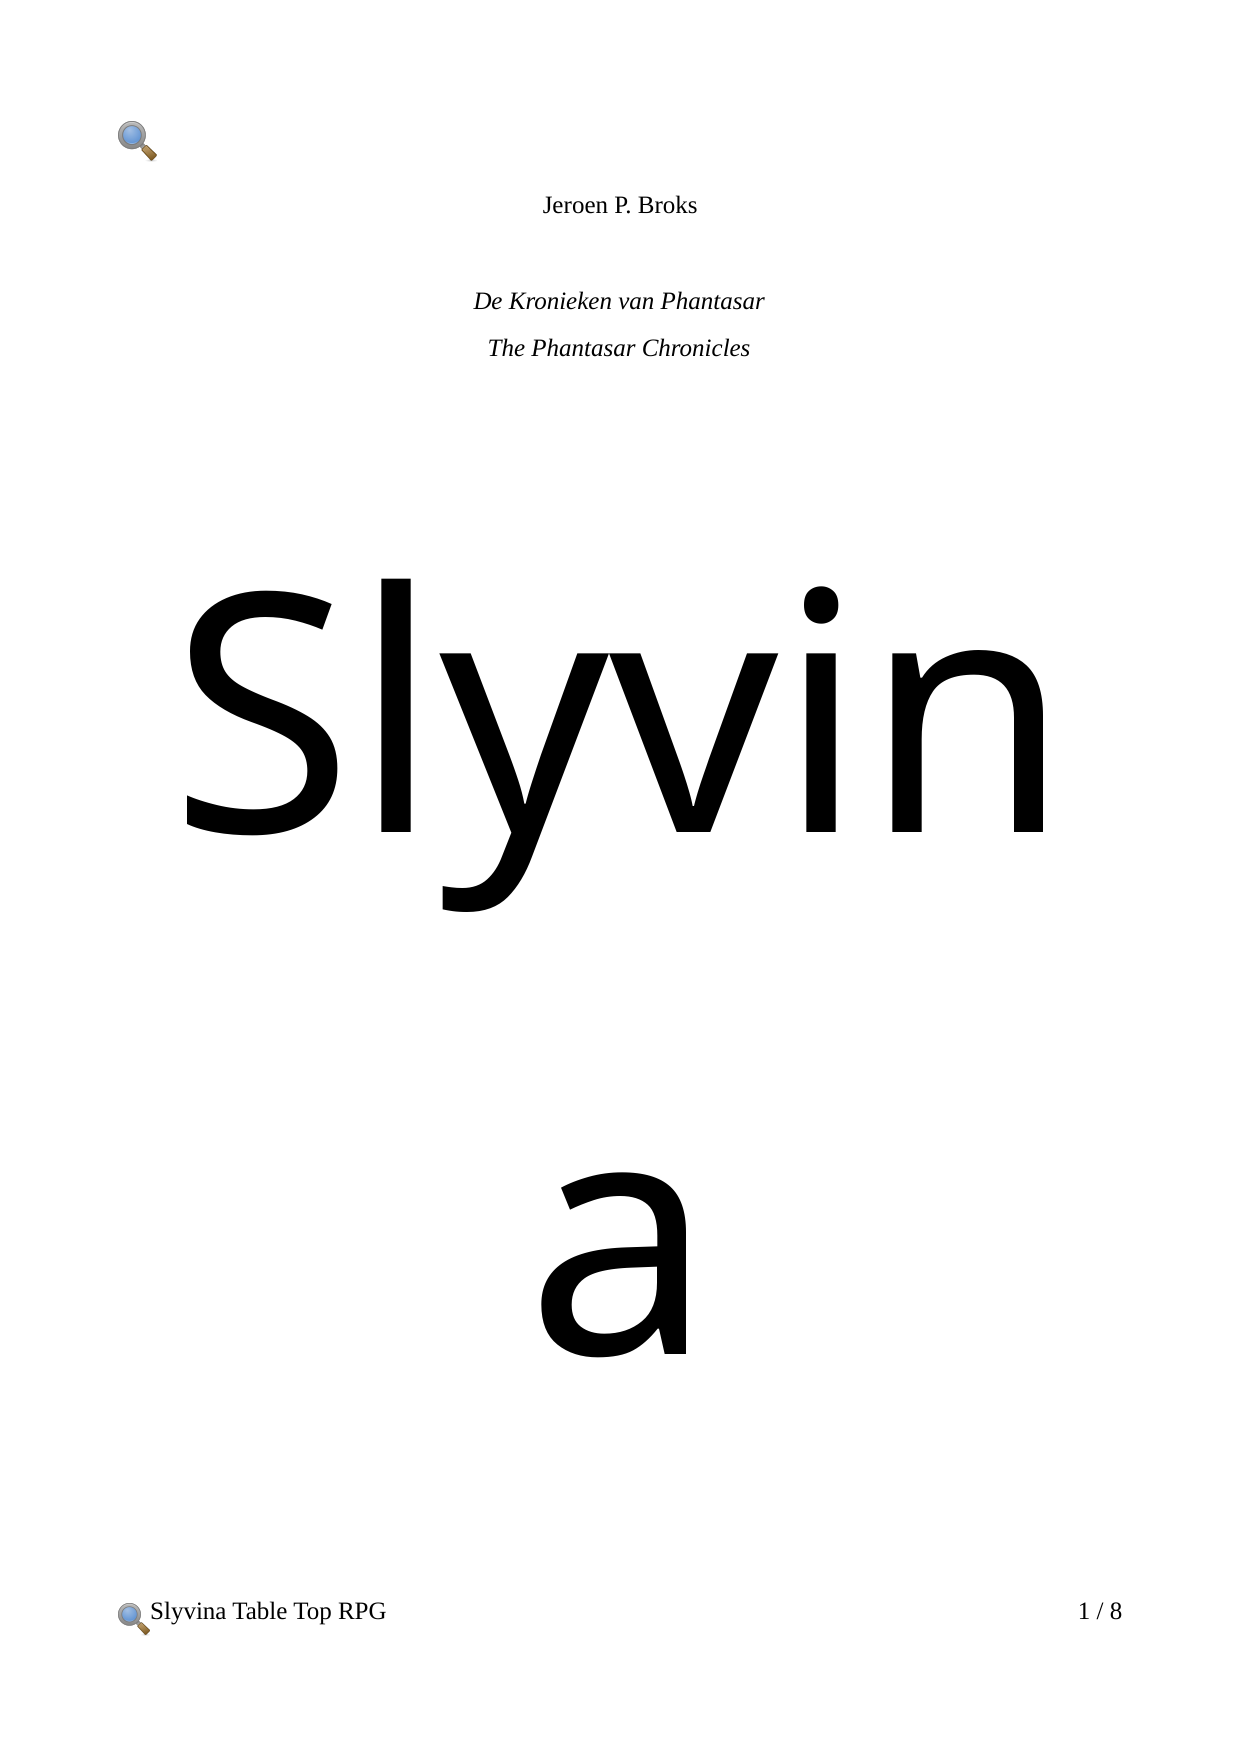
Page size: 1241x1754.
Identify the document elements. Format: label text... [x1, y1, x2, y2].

text De Kronieken van Phantasar [118, 286, 1122, 314]
text Jeroen P. Broks [118, 191, 1122, 219]
picture [118, 1603, 150, 1636]
text The Phantasar Chronicles [118, 333, 1122, 362]
text Slyvina [118, 476, 1122, 1452]
picture [118, 121, 158, 162]
